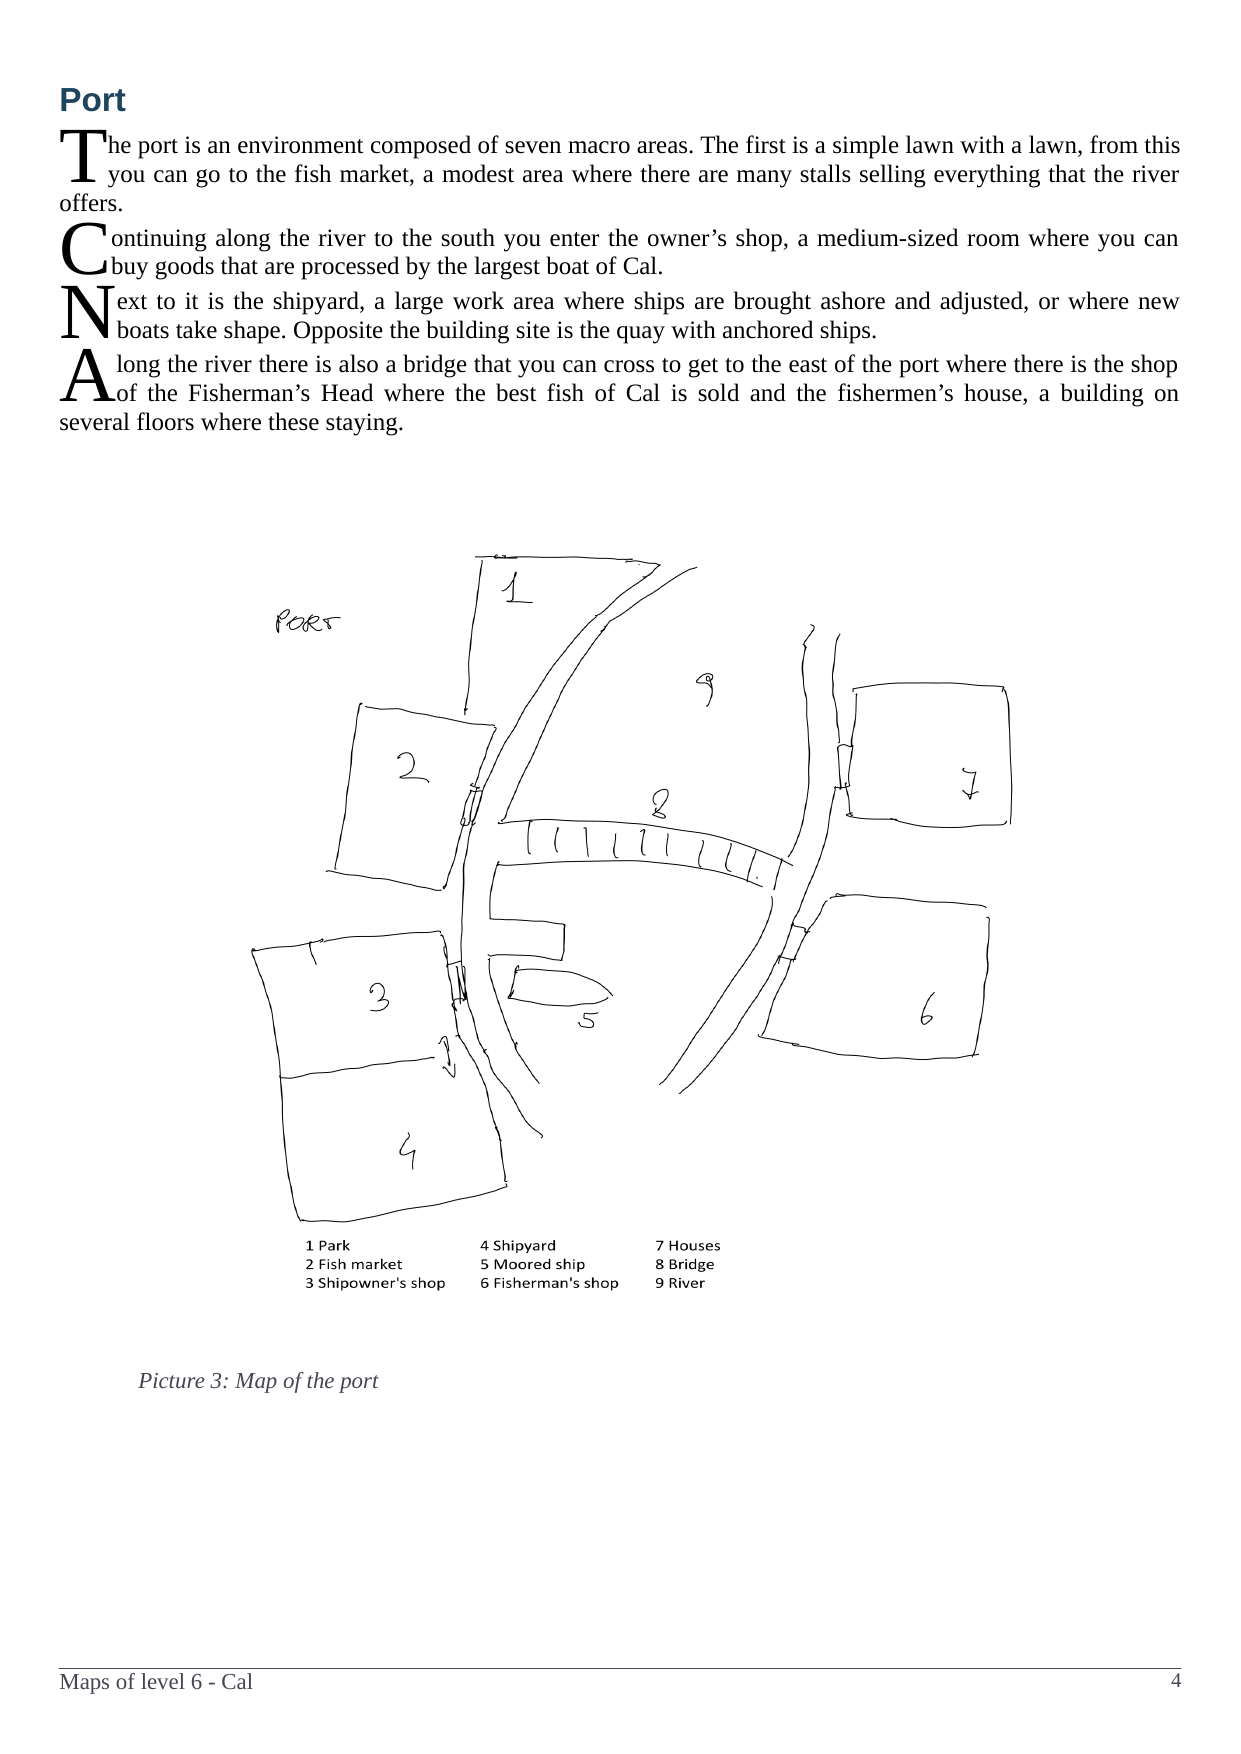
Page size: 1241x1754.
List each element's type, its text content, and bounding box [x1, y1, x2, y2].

picture [138, 454, 1103, 1362]
text Continuing along the river to the south you enter the owner’s shop, a medium-sized room where you can buy goods that are processed by the largest boat of Cal. [59, 223, 1181, 280]
subtitle Port [59, 80, 1181, 118]
text The port is an environment composed of seven macro areas. The first is a simple lawn with a lawn, from this you can go to the fish market, a modest area where there are many stalls selling everything that the river offers. [59, 131, 1181, 217]
text Next to it is the shipyard, a large work area where ships are brought ashore and adjusted, or where new boats take shape. Opposite the building site is the quay with anchored ships. [59, 286, 1181, 344]
text Picture 3: Map of the port [138, 1362, 1102, 1393]
text Along the river there is also a bridge that you can cross to get to the east of the port where there is the shop of the Fisherman’s Head where the best fish of Cal is sold and the fishermen’s house, a building on several floors where these staying. [59, 349, 1181, 436]
